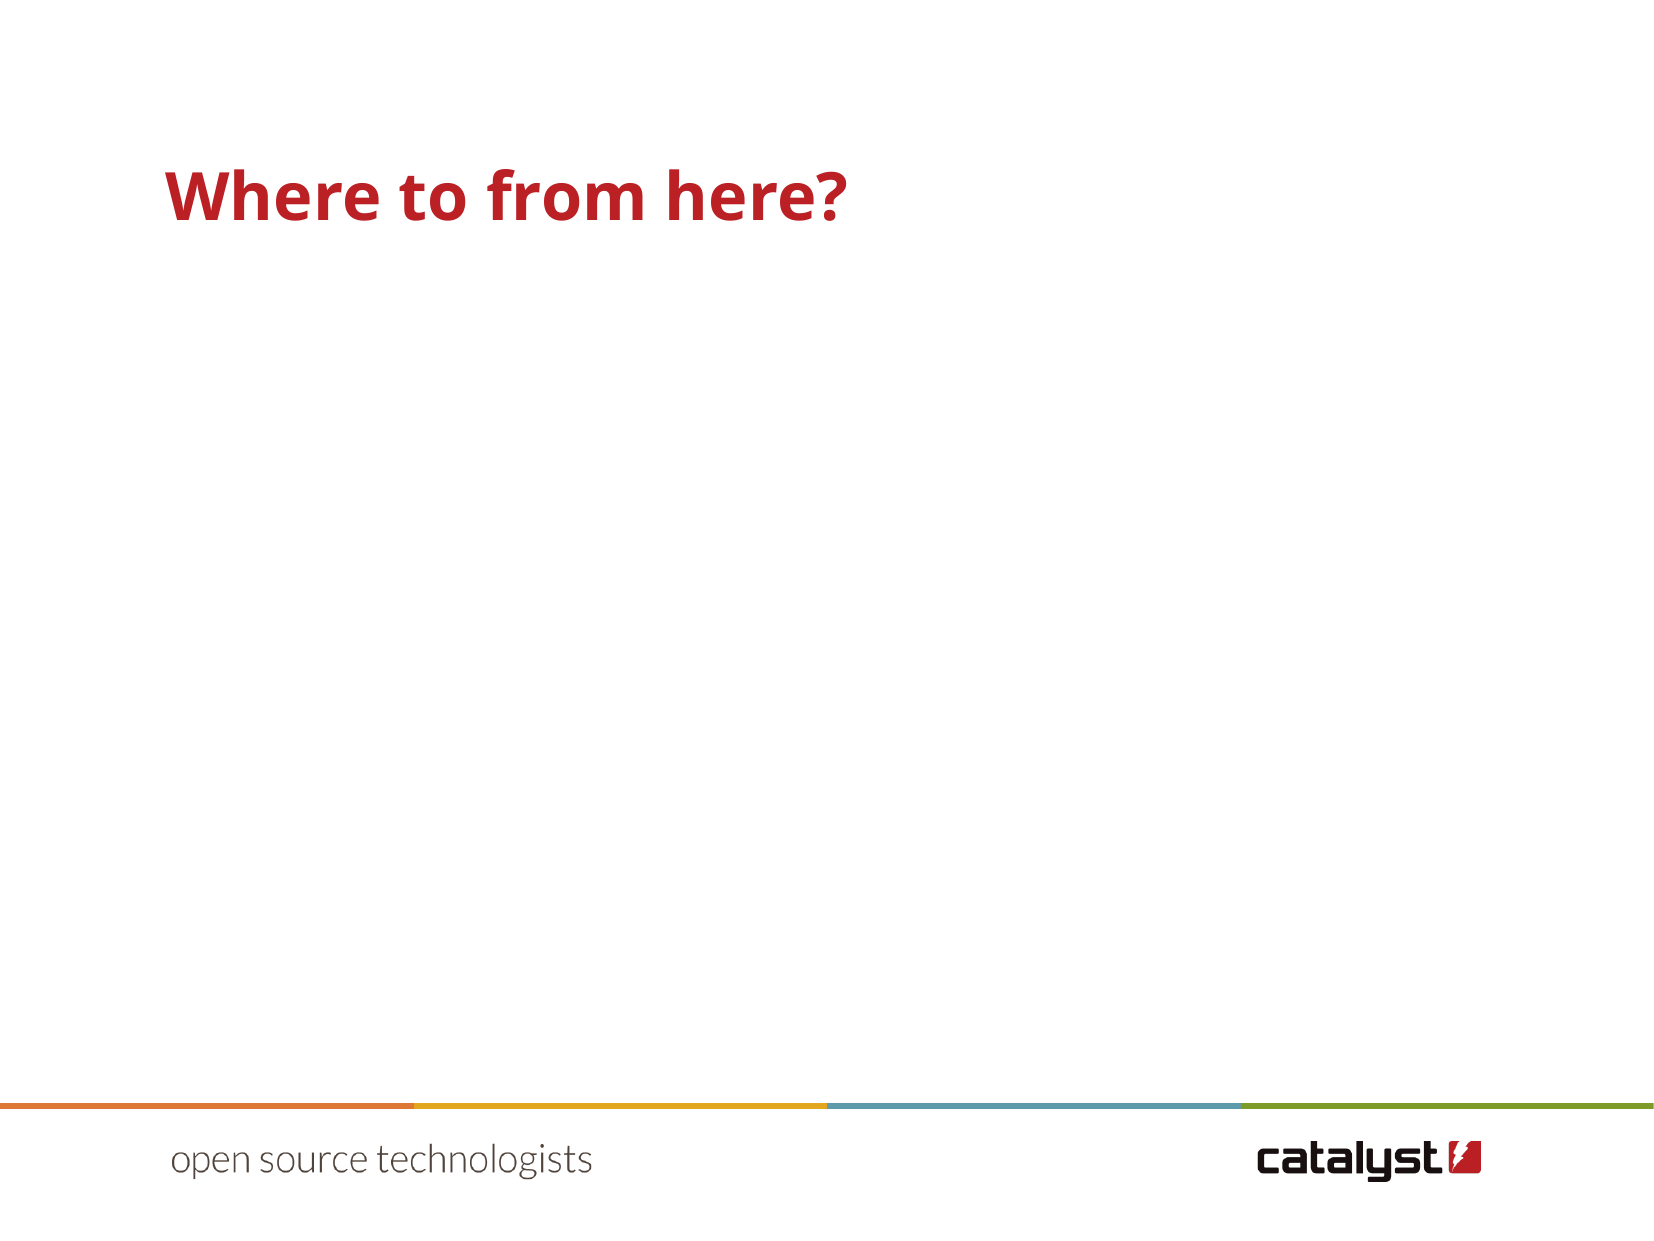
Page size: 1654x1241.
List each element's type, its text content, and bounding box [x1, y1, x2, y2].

title Where to from here? [165, 90, 1489, 298]
picture [0, 1103, 1654, 1182]
